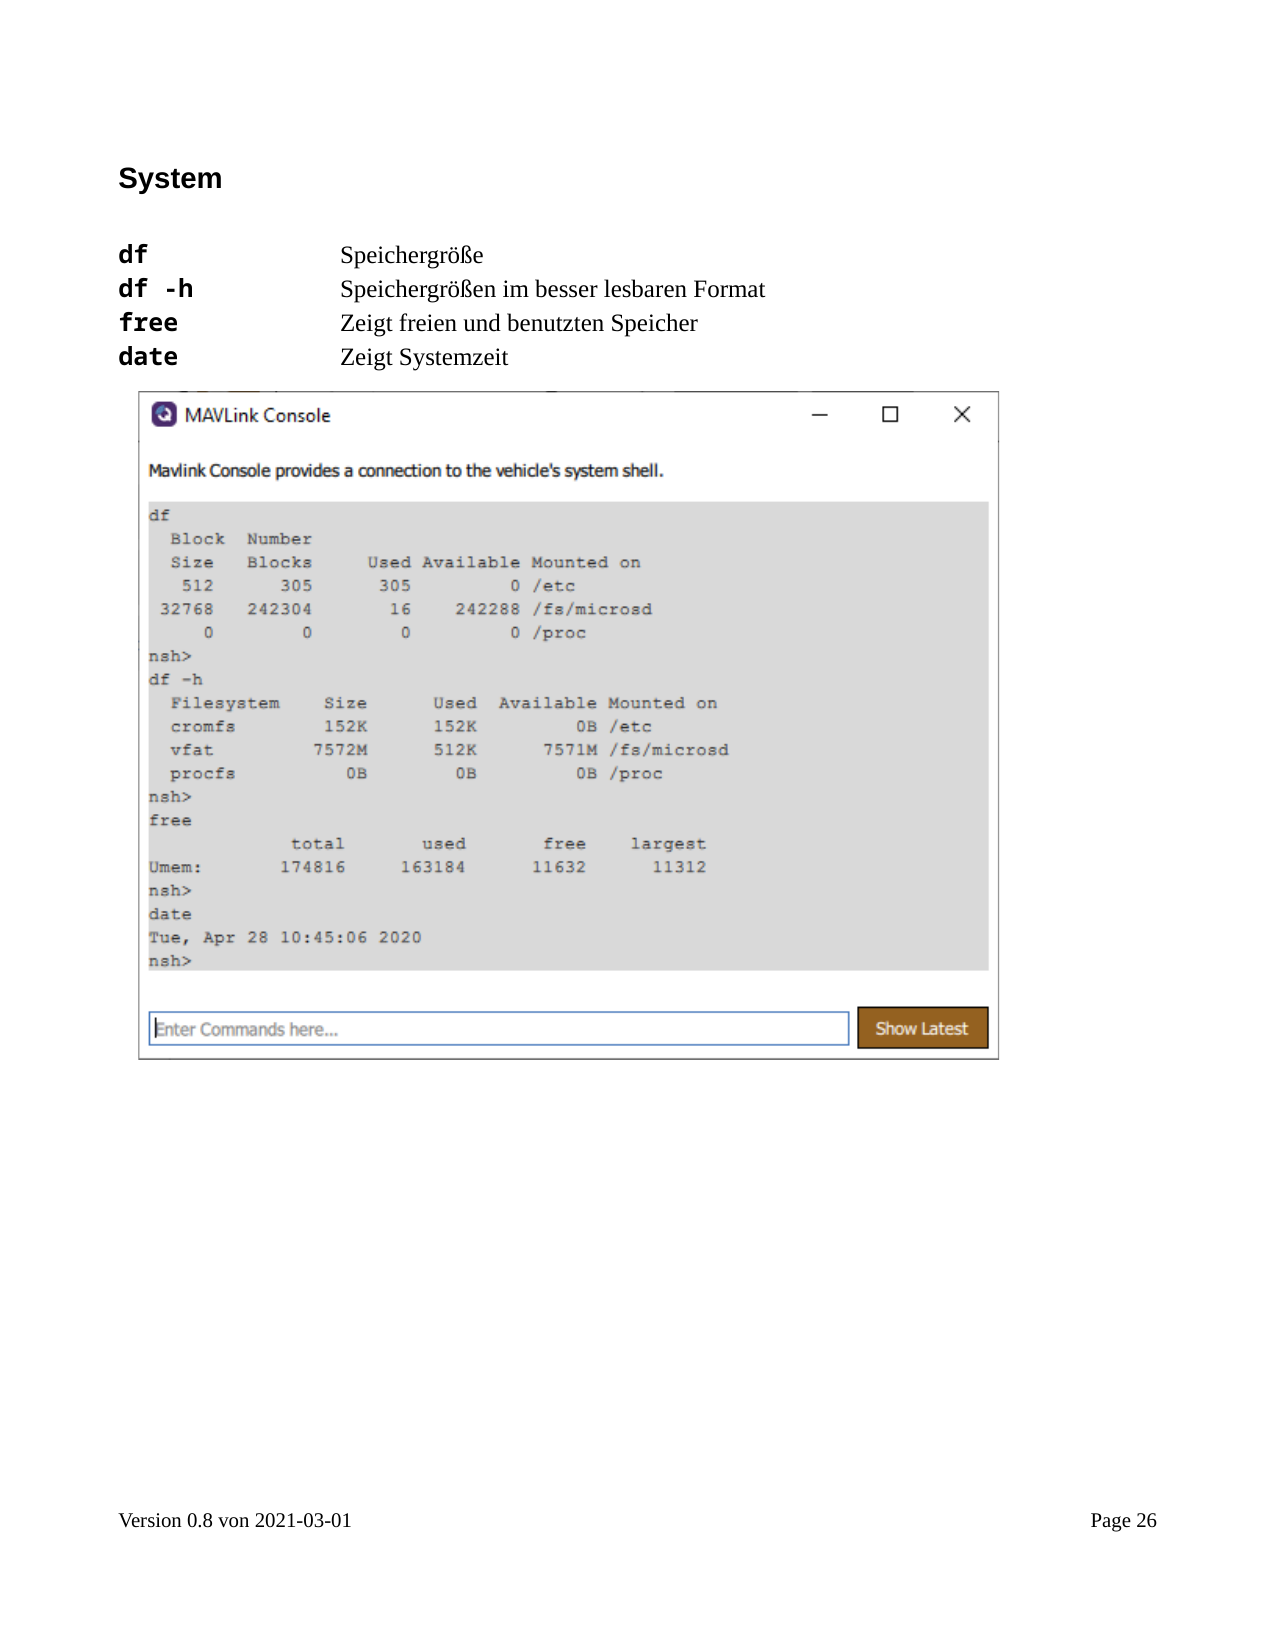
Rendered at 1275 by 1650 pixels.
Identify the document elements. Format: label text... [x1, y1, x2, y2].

text df Speichergröße [118, 236, 1157, 271]
picture [138, 391, 1000, 1060]
text df -h Speichergrößen im besser lesbaren Format [118, 271, 1157, 304]
text free Zeigt freien und benutzten Speicher [118, 304, 1157, 339]
text date Zeigt Systemzeit [118, 339, 1157, 373]
subtitle System [118, 161, 1157, 195]
